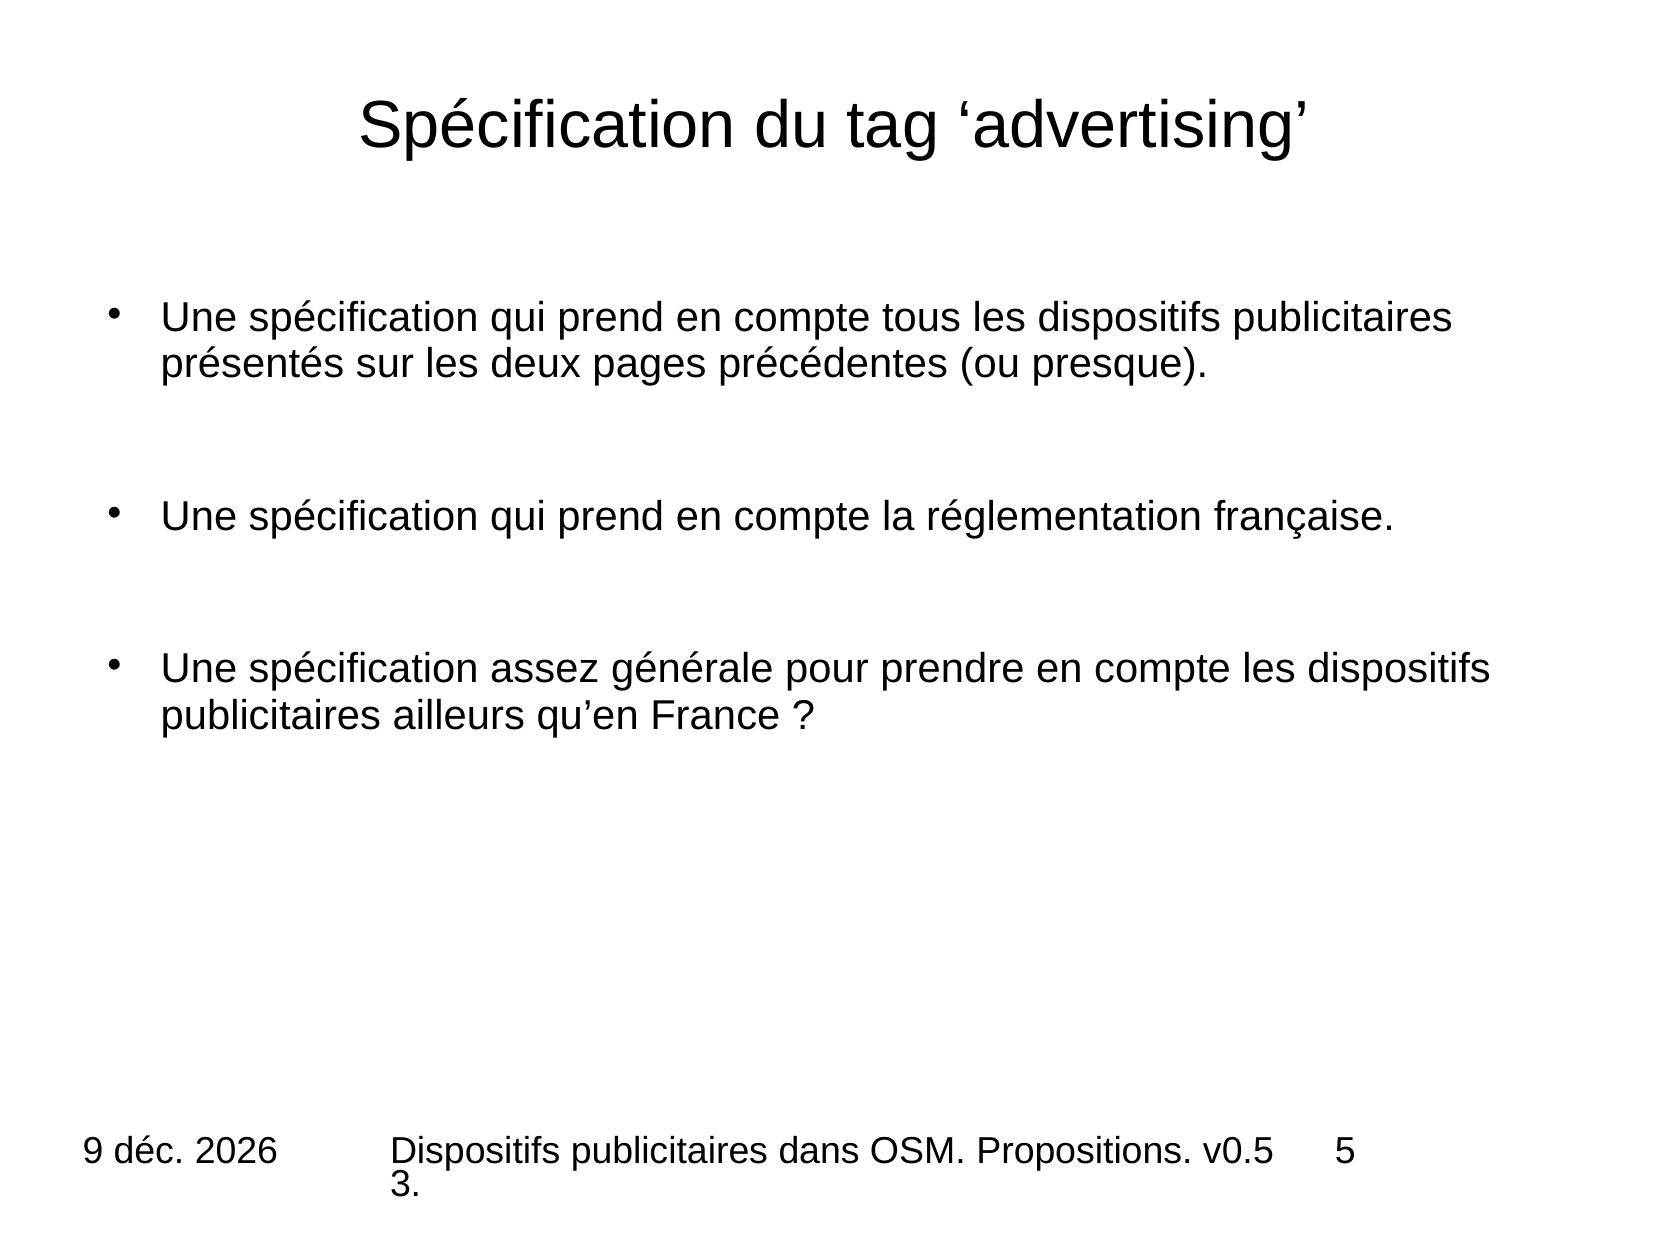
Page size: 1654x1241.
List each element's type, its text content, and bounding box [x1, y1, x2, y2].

list Une spécification qui prend en compte tous les dispositifs publicitaires présentés sur les deux pages précédentes (ou presque). Une spécification qui prend en compte la réglementation française. Une spécification assez générale pour prendre en compte les dispositifs publicitaires ailleurs qu’en France ? [90, 179, 1579, 1110]
title Spécification du tag ‘advertising’ [90, 19, 1579, 179]
